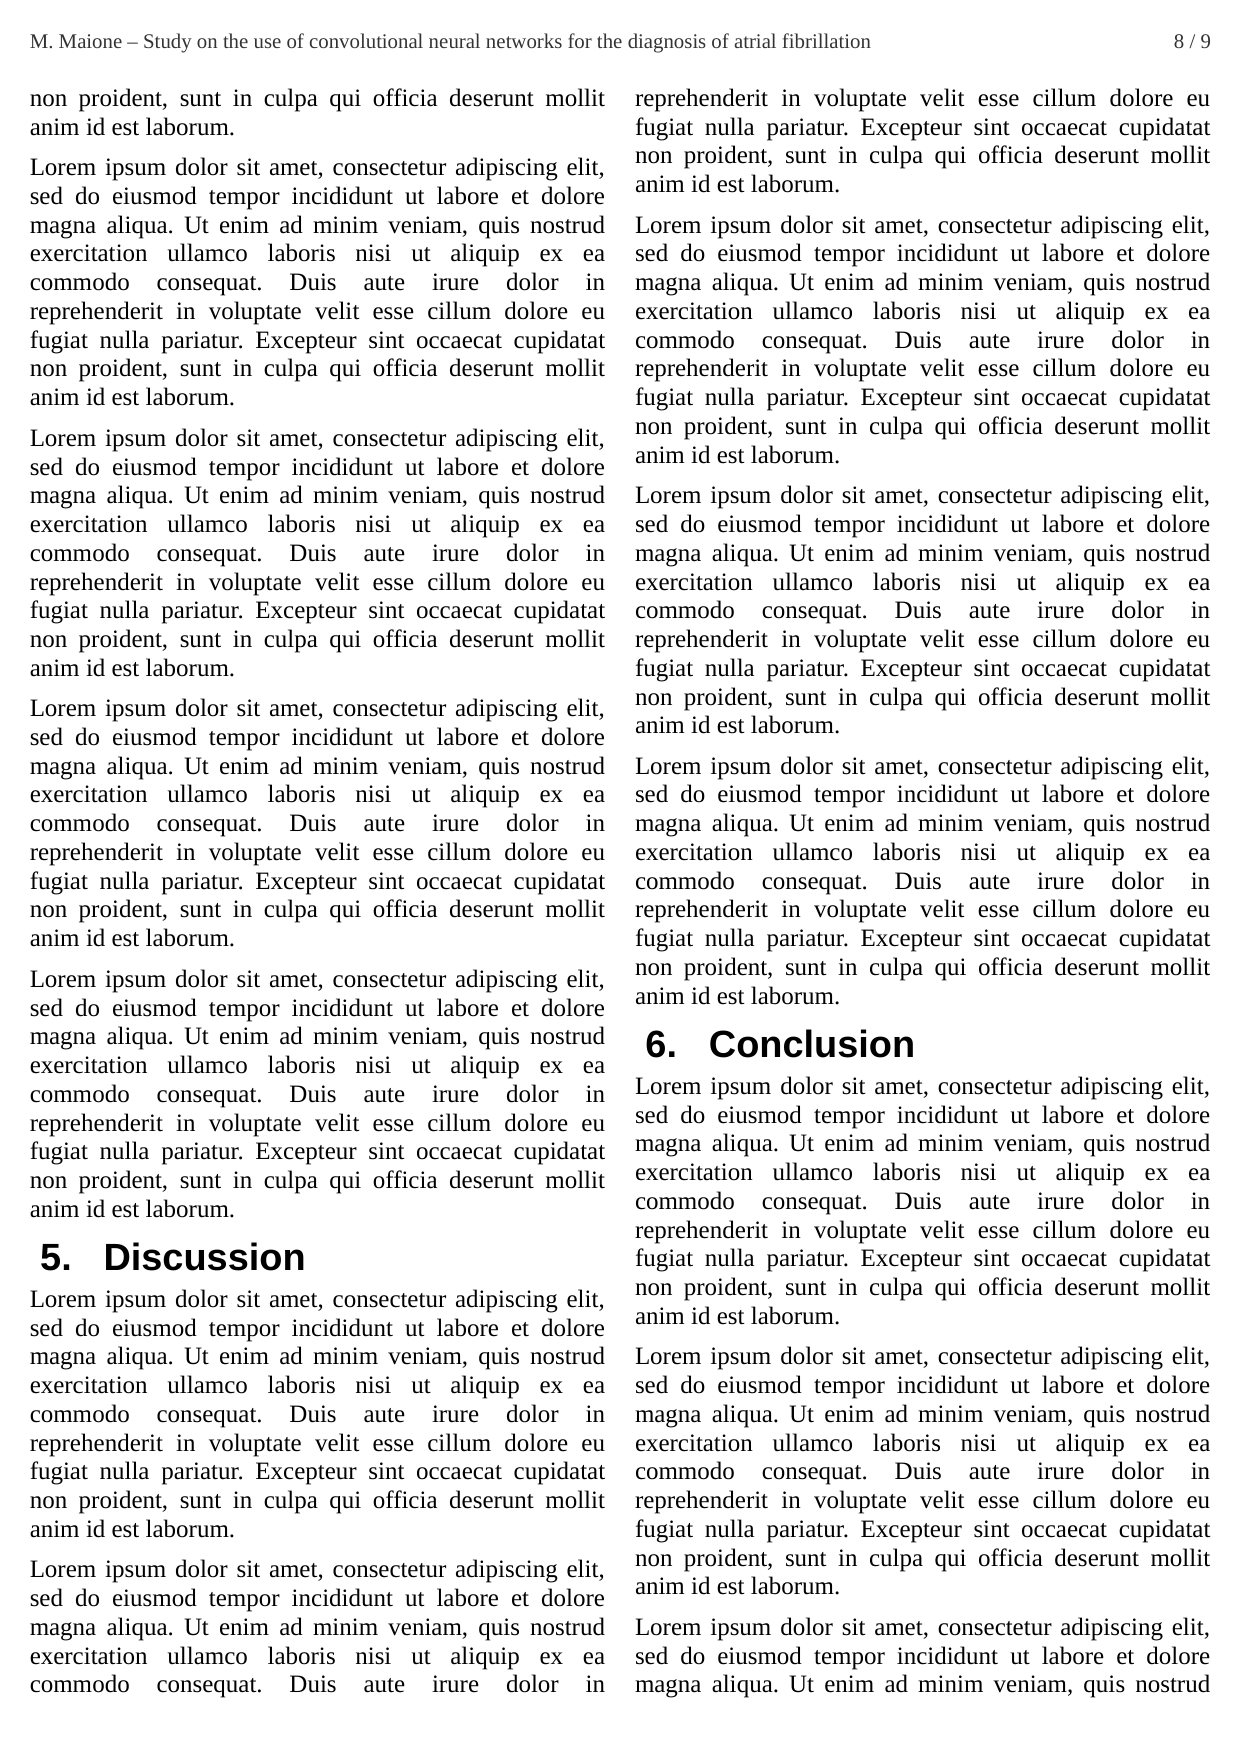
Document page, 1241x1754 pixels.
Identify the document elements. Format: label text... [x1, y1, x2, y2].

text Lorem ipsum dolor sit amet, consectetur adipiscing elit, sed do eiusmod tempor incididunt ut labore et dolore magna aliqua. Ut enim ad minim veniam, quis nostrud exercitation ullamco laboris nisi ut aliquip ex ea commodo consequat. Duis aute irure dolor in reprehenderit in voluptate velit esse cillum dolore eu fugiat nulla pariatur. Excepteur sint occaecat cupidatat non proident, sunt in culpa qui officia deserunt mollit anim id est laborum. [635, 480, 1211, 739]
text Lorem ipsum dolor sit amet, consectetur adipiscing elit, sed do eiusmod tempor incididunt ut labore et dolore magna aliqua. Ut enim ad minim veniam, quis nostrud exercitation ullamco laboris nisi ut aliquip ex ea commodo consequat. Duis aute irure dolor in reprehenderit in voluptate velit esse cillum dolore eu fugiat nulla pariatur. Excepteur sint occaecat cupidatat non proident, sunt in culpa qui officia deserunt mollit anim id est laborum. [29, 964, 605, 1223]
subtitle Conclusion [635, 1021, 1211, 1065]
text Lorem ipsum dolor sit amet, consectetur adipiscing elit, sed do eiusmod tempor incididunt ut labore et dolore magna aliqua. Ut enim ad minim veniam, quis nostrud exercitation ullamco laboris nisi ut aliquip ex ea commodo consequat. Duis aute irure dolor in reprehenderit in voluptate velit esse cillum dolore eu fugiat nulla pariatur. Excepteur sint occaecat cupidatat non proident, sunt in culpa qui officia deserunt mollit anim id est laborum. [635, 751, 1211, 1009]
text Lorem ipsum dolor sit amet, consectetur adipiscing elit, sed do eiusmod tempor incididunt ut labore et dolore magna aliqua. Ut enim ad minim veniam, quis nostrud exercitation ullamco laboris nisi ut aliquip ex ea commodo consequat. Duis aute irure dolor in reprehenderit in voluptate velit esse cillum dolore eu fugiat nulla pariatur. Excepteur sint occaecat cupidatat non proident, sunt in culpa qui officia deserunt mollit anim id est laborum. [29, 693, 605, 952]
text Lorem ipsum dolor sit amet, consectetur adipiscing elit, sed do eiusmod tempor incididunt ut labore et dolore magna aliqua. Ut enim ad minim veniam, quis nostrud exercitation ullamco laboris nisi ut aliquip ex ea commodo consequat. Duis aute irure dolor in reprehenderit in voluptate velit esse cillum dolore eu fugiat nulla pariatur. Excepteur sint occaecat cupidatat non proident, sunt in culpa qui officia deserunt mollit anim id est laborum. [29, 152, 605, 411]
subtitle Discussion [29, 1234, 605, 1278]
text Lorem ipsum dolor sit amet, consectetur adipiscing elit, sed do eiusmod tempor incididunt ut labore et dolore magna aliqua. Ut enim ad minim veniam, quis nostrud [635, 1612, 1211, 1698]
text Lorem ipsum dolor sit amet, consectetur adipiscing elit, sed do eiusmod tempor incididunt ut labore et dolore magna aliqua. Ut enim ad minim veniam, quis nostrud exercitation ullamco laboris nisi ut aliquip ex ea commodo consequat. Duis aute irure dolor in reprehenderit in voluptate velit esse cillum dolore eu fugiat nulla pariatur. Excepteur sint occaecat cupidatat non proident, sunt in culpa qui officia deserunt mollit anim id est laborum. [29, 423, 605, 682]
text non proident, sunt in culpa qui officia deserunt mollit anim id est laborum. [29, 83, 605, 141]
text Lorem ipsum dolor sit amet, consectetur adipiscing elit, sed do eiusmod tempor incididunt ut labore et dolore magna aliqua. Ut enim ad minim veniam, quis nostrud exercitation ullamco laboris nisi ut aliquip ex ea commodo consequat. Duis aute irure dolor in reprehenderit in voluptate velit esse cillum dolore eu fugiat nulla pariatur. Excepteur sint occaecat cupidatat non proident, sunt in culpa qui officia deserunt mollit anim id est laborum. [29, 1284, 605, 1543]
text Lorem ipsum dolor sit amet, consectetur adipiscing elit, sed do eiusmod tempor incididunt ut labore et dolore magna aliqua. Ut enim ad minim veniam, quis nostrud exercitation ullamco laboris nisi ut aliquip ex ea commodo consequat. Duis aute irure dolor in [29, 1554, 605, 1698]
text reprehenderit in voluptate velit esse cillum dolore eu fugiat nulla pariatur. Excepteur sint occaecat cupidatat non proident, sunt in culpa qui officia deserunt mollit anim id est laborum. [635, 83, 1211, 198]
text Lorem ipsum dolor sit amet, consectetur adipiscing elit, sed do eiusmod tempor incididunt ut labore et dolore magna aliqua. Ut enim ad minim veniam, quis nostrud exercitation ullamco laboris nisi ut aliquip ex ea commodo consequat. Duis aute irure dolor in reprehenderit in voluptate velit esse cillum dolore eu fugiat nulla pariatur. Excepteur sint occaecat cupidatat non proident, sunt in culpa qui officia deserunt mollit anim id est laborum. [635, 1341, 1211, 1600]
text Lorem ipsum dolor sit amet, consectetur adipiscing elit, sed do eiusmod tempor incididunt ut labore et dolore magna aliqua. Ut enim ad minim veniam, quis nostrud exercitation ullamco laboris nisi ut aliquip ex ea commodo consequat. Duis aute irure dolor in reprehenderit in voluptate velit esse cillum dolore eu fugiat nulla pariatur. Excepteur sint occaecat cupidatat non proident, sunt in culpa qui officia deserunt mollit anim id est laborum. [635, 210, 1211, 468]
text Lorem ipsum dolor sit amet, consectetur adipiscing elit, sed do eiusmod tempor incididunt ut labore et dolore magna aliqua. Ut enim ad minim veniam, quis nostrud exercitation ullamco laboris nisi ut aliquip ex ea commodo consequat. Duis aute irure dolor in reprehenderit in voluptate velit esse cillum dolore eu fugiat nulla pariatur. Excepteur sint occaecat cupidatat non proident, sunt in culpa qui officia deserunt mollit anim id est laborum. [635, 1071, 1211, 1330]
